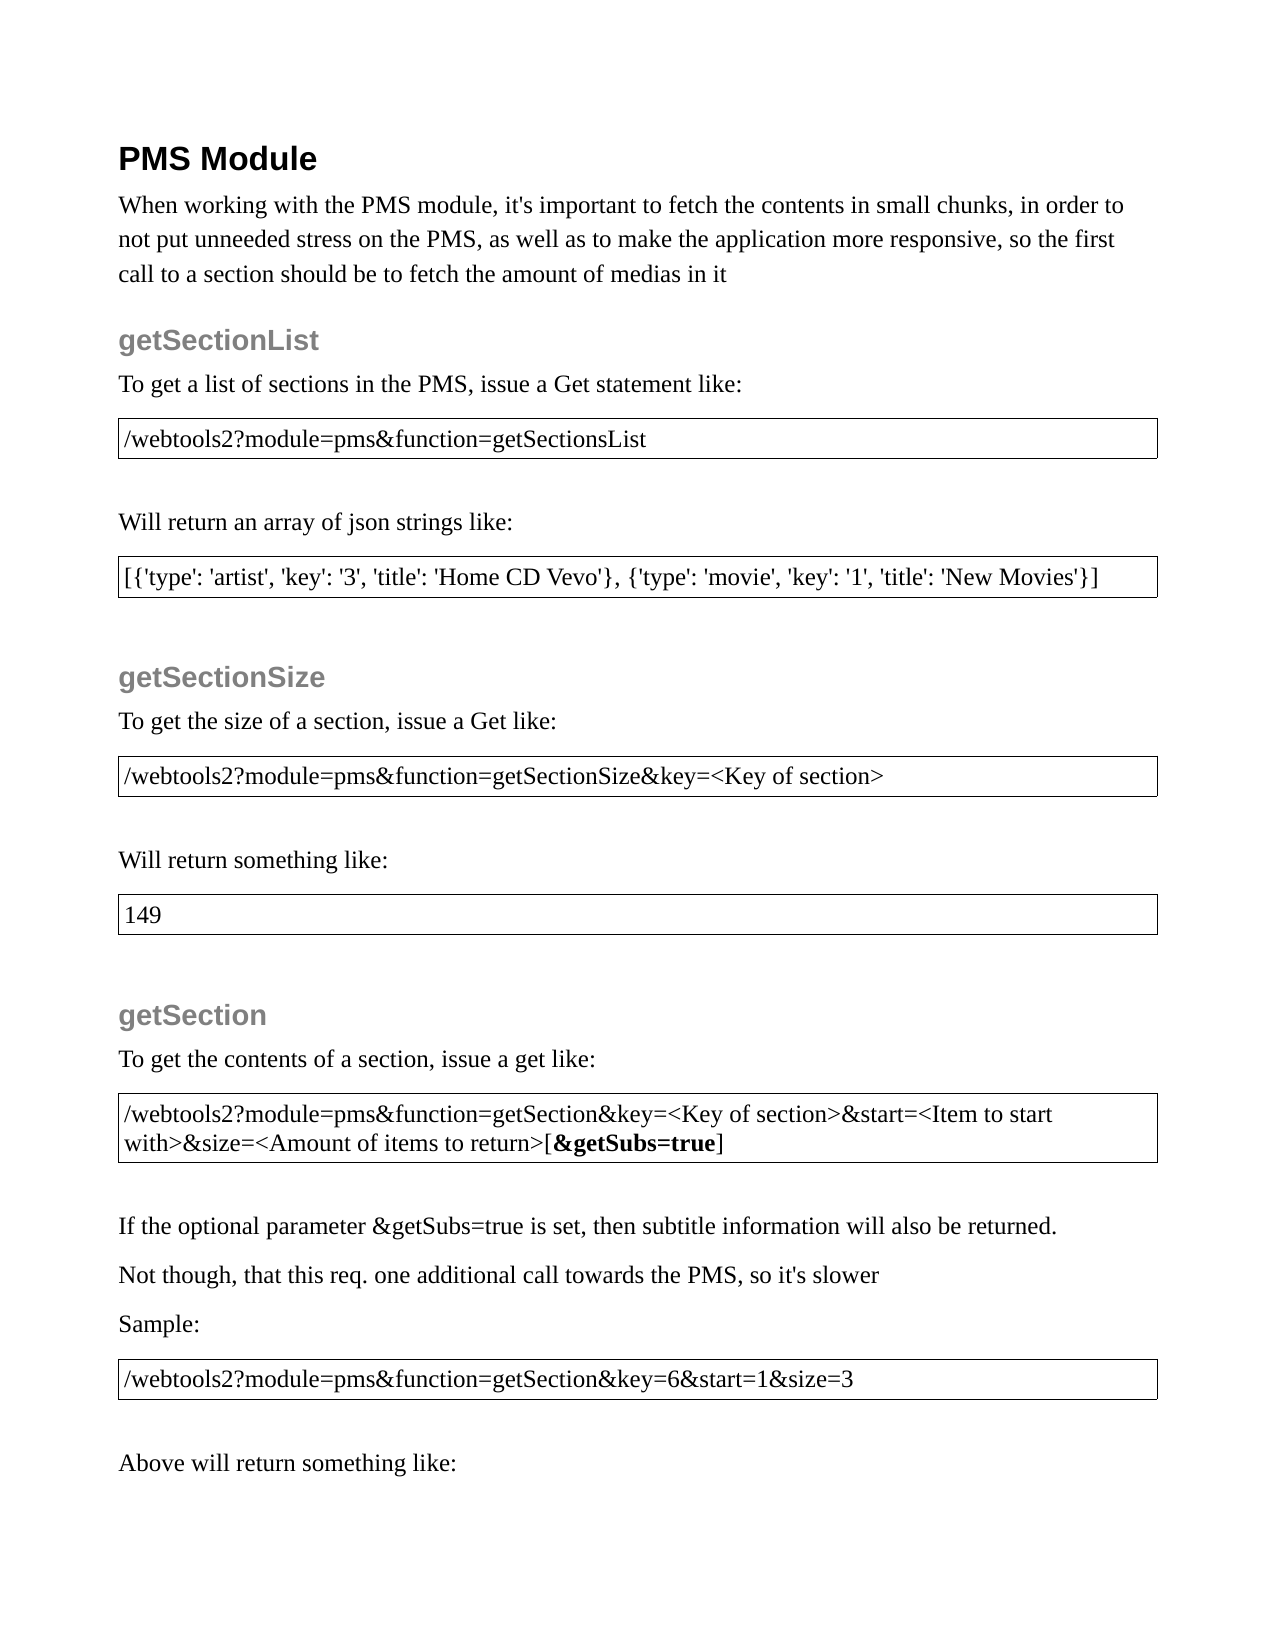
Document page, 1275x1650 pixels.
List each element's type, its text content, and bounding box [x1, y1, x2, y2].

table_header /webtools2?module=pms&function=getSectionSize&key=<Key of section> [119, 757, 1157, 796]
text When working with the PMS module, it's important to fetch the contents in small chunks, in order to not put unneeded stress on the PMS, as well as to make the application more responsive, so the first call to a section should be to fetch the amount of medias in it [118, 190, 1157, 288]
table_header /webtools2?module=pms&function=getSection&key=6&start=1&size=3 [119, 1360, 1157, 1399]
text To get a list of sections in the PMS, issue a Get statement like: [118, 369, 1157, 397]
text If the optional parameter &getSubs=true is set, then subtitle information will also be returned. [118, 1211, 1157, 1240]
text Sample: [118, 1309, 1157, 1338]
subtitle PMS Module [118, 139, 1157, 178]
subtitle getSectionList [118, 323, 1157, 356]
subtitle getSectionSize [118, 660, 1157, 694]
text Not though, that this req. one additional call towards the PMS, so it's slower [118, 1261, 1157, 1289]
table_header /webtools2?module=pms&function=getSection&key=<Key of section>&start=<Item to start with>&size=<Amount of items to return>[&getSubs=true] [119, 1094, 1157, 1162]
text To get the contents of a section, issue a get like: [118, 1044, 1157, 1073]
text To get the size of a section, issue a Get like: [118, 706, 1157, 735]
table_header 149 [119, 895, 1157, 934]
text Will return an array of json strings like: [118, 507, 1157, 536]
table_header /webtools2?module=pms&function=getSectionsList [119, 419, 1157, 458]
subtitle getSection [118, 998, 1157, 1032]
text Above will return something like: [118, 1448, 1157, 1477]
table_header [{'type': 'artist', 'key': '3', 'title': 'Home CD Vevo'}, {'type': 'movie', 'key': '1', 'title': 'New Movies'}] [119, 557, 1157, 597]
text Will return something like: [118, 845, 1157, 874]
